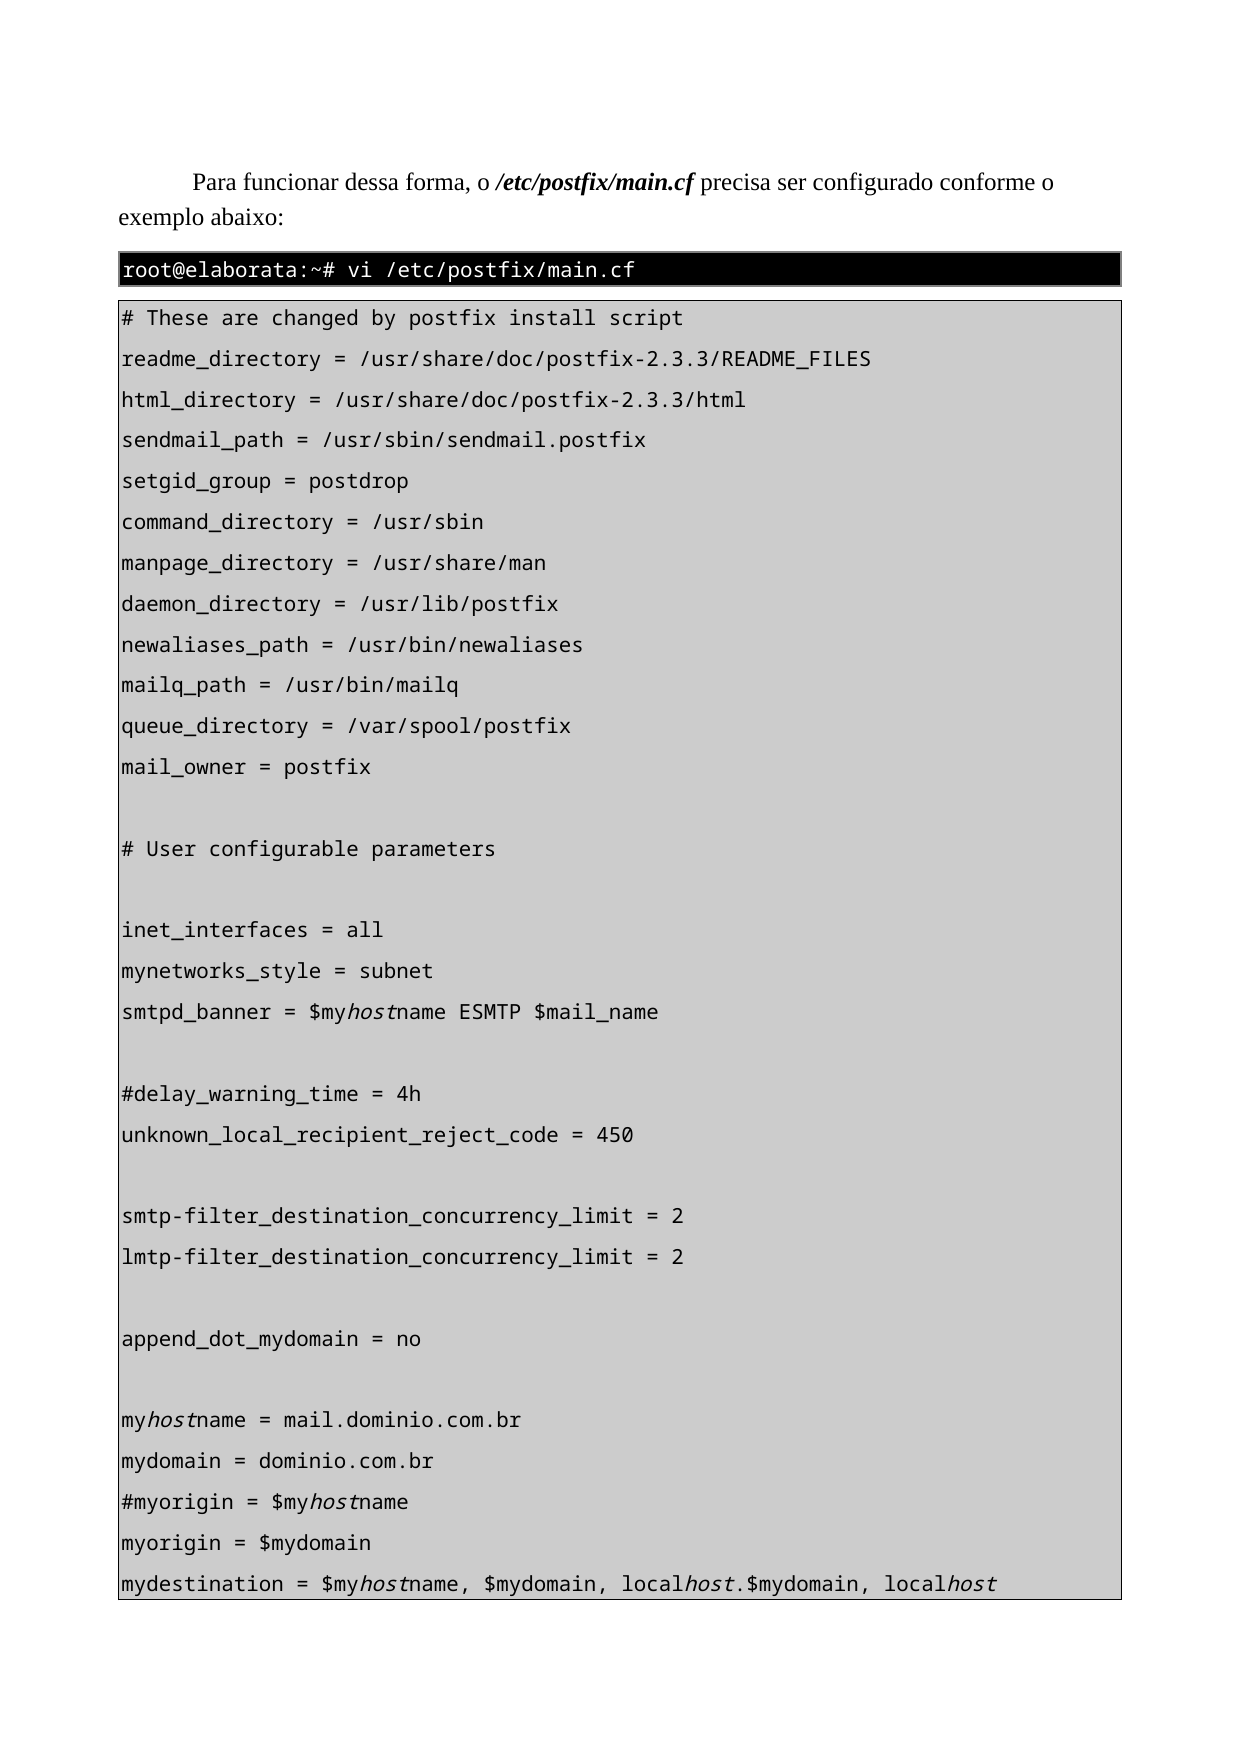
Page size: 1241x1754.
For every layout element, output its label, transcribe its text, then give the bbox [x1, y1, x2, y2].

text myorigin = $mydomain [119, 1525, 1121, 1556]
text # User configurable parameters [119, 831, 1121, 862]
text command_directory = /usr/sbin [119, 504, 1121, 536]
text mydestination = $myhostname, $mydomain, localhost.$mydomain, localhost [119, 1566, 1121, 1599]
text lmtp-filter_destination_concurrency_limit = 2 [119, 1239, 1121, 1271]
text mynetworks_style = subnet [119, 953, 1121, 985]
text inet_interfaces = all [119, 912, 1121, 944]
text mydomain = dominio.com.br [119, 1443, 1121, 1475]
text daemon_directory = /usr/lib/postfix [119, 586, 1121, 617]
text # These are changed by postfix install script [119, 301, 1121, 331]
text html_directory = /usr/share/doc/postfix-2.3.3/html [119, 382, 1121, 413]
text mailq_path = /usr/bin/mailq [119, 667, 1121, 699]
text smtpd_banner = $myhostname ESMTP $mail_name [119, 994, 1121, 1026]
text newaliases_path = /usr/bin/newaliases [119, 627, 1121, 658]
text append_dot_mydomain = no [119, 1321, 1121, 1352]
text readme_directory = /usr/share/doc/postfix-2.3.3/README_FILES [119, 341, 1121, 372]
text smtp-filter_destination_concurrency_limit = 2 [119, 1198, 1121, 1230]
text manpage_directory = /usr/share/man [119, 545, 1121, 576]
text #delay_warning_time = 4h [119, 1076, 1121, 1107]
text setgid_group = postdrop [119, 463, 1121, 495]
text #myorigin = $myhostname [119, 1484, 1121, 1516]
text sendmail_path = /usr/sbin/sendmail.postfix [119, 422, 1121, 454]
text myhostname = mail.dominio.com.br [119, 1402, 1121, 1434]
text Para funcionar dessa forma, o /etc/postfix/main.cf precisa ser configurado conforme o exemplo abaixo: [118, 167, 1122, 230]
text mail_owner = postfix [119, 749, 1121, 781]
text root@elaborata:~# vi /etc/postfix/main.cf [120, 253, 1120, 285]
text queue_directory = /var/spool/postfix [119, 708, 1121, 740]
text unknown_local_recipient_reject_code = 450 [119, 1117, 1121, 1148]
